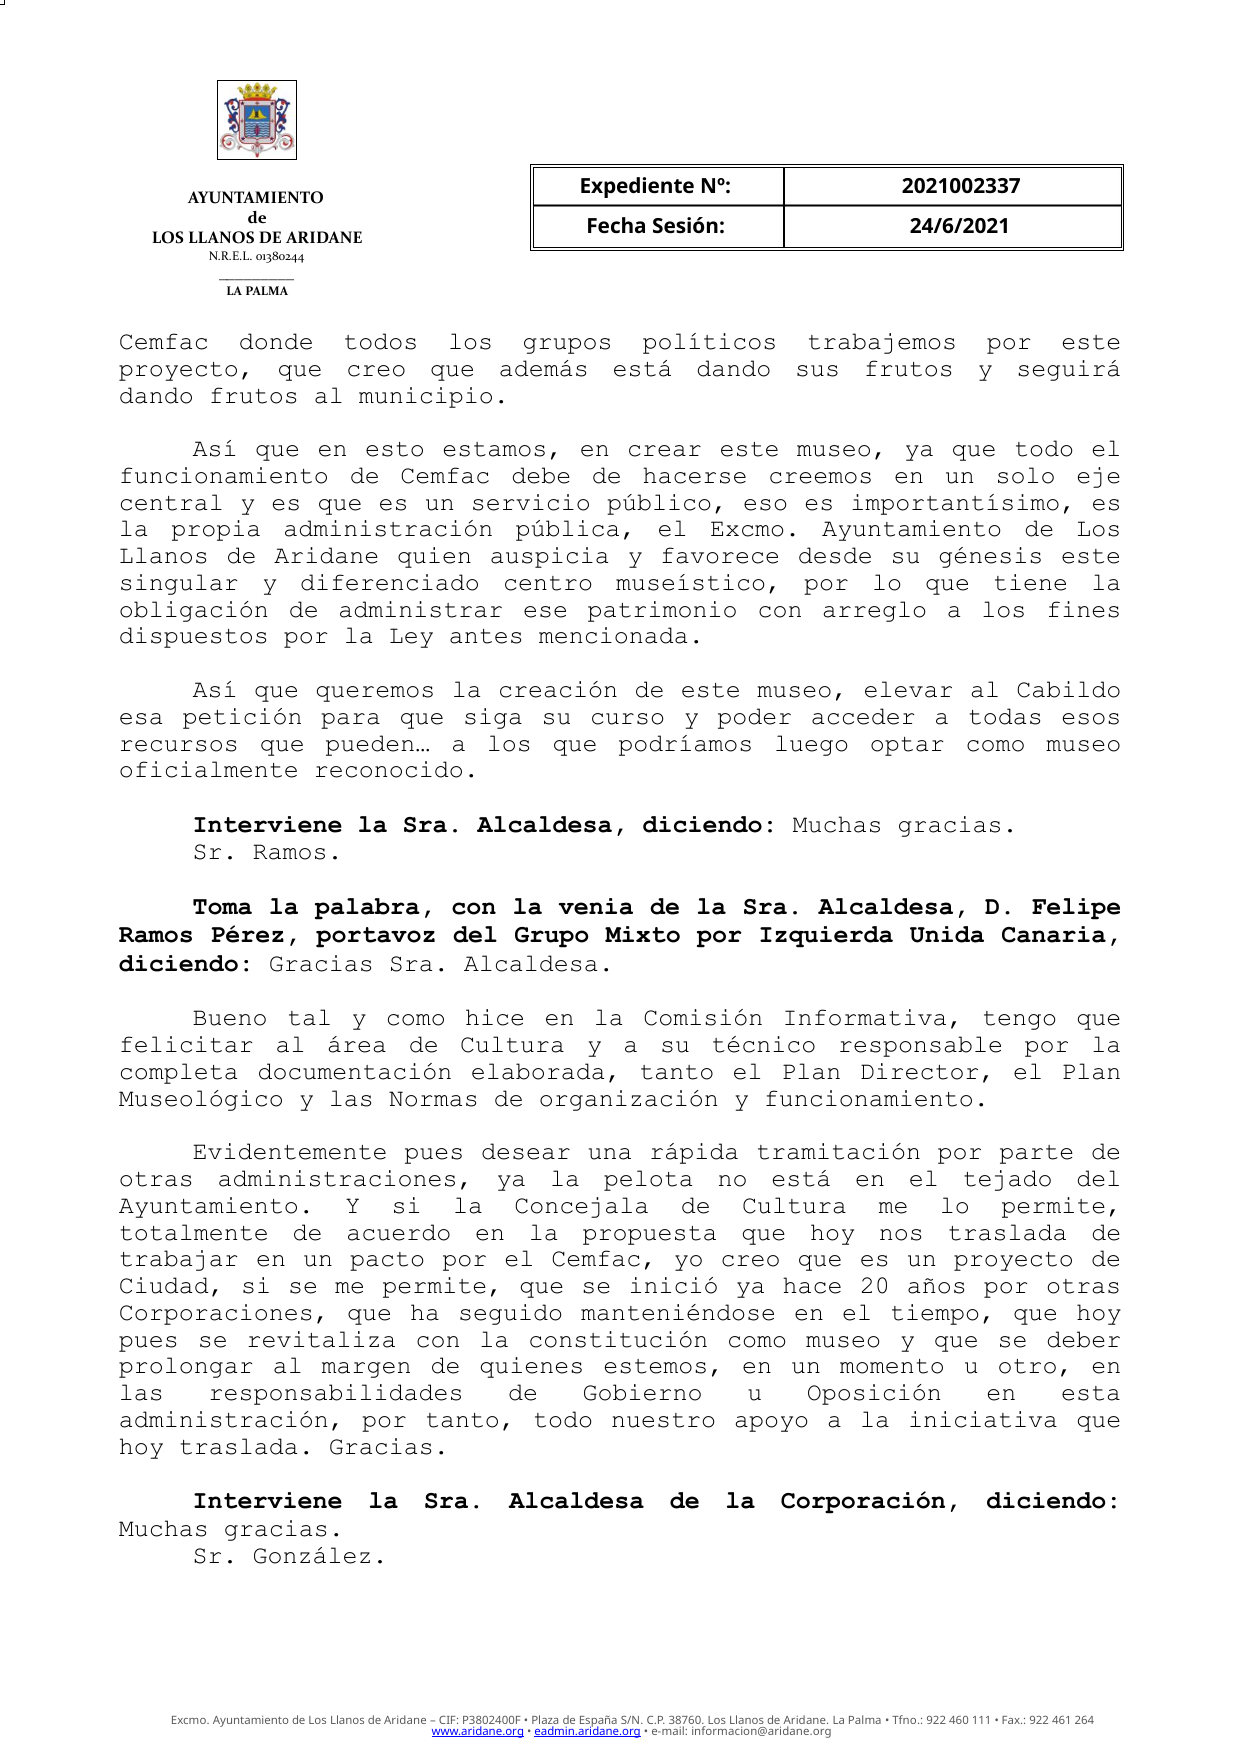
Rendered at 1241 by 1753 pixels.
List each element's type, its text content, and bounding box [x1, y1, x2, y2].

text Evidentemente pues desear una rápida tramitación por parte de [192, 1137, 1146, 1165]
text singular y diferenciado centro museístico, por lo que tiene la [119, 569, 1146, 596]
text central y es que es un servicio público, eso es importantísimo, es [119, 489, 1146, 516]
picture [218, 81, 296, 159]
text recursos que pueden… a los que podríamos luego optar como museo [119, 730, 1146, 757]
text totalmente de acuerdo en la propuesta que hoy nos traslada de [119, 1219, 1146, 1245]
picture [531, 165, 1123, 250]
text administración, por tanto, todo nuestro apoyo a la iniciativa que [119, 1406, 1146, 1433]
text proyecto, que creo que además está dando sus frutos y seguirá [119, 355, 1146, 382]
text LA PALMA [226, 286, 317, 298]
text ________ [226, 266, 317, 282]
text Ramos Pérez, portavoz del Grupo Mixto por Izquierda Unida Canaria, [119, 920, 1146, 948]
text Corporaciones, que ha seguido manteniéndose en el tiempo, que hoy [119, 1299, 1146, 1326]
text dispuestos por la Ley antes mencionada. [119, 622, 1146, 649]
text hoy traslada. Gracias. [119, 1433, 1146, 1460]
text felicitar al área de Cultura y a su técnico responsable por la [119, 1031, 1146, 1058]
text 2021002337 [902, 173, 1059, 198]
text pues se revitaliza con la constitución como museo y que se deber [119, 1326, 1146, 1352]
text Ciudad, si se me permite, que se inició ya hace 20 años por otras [119, 1272, 1146, 1299]
text funcionamiento de Cemfac debe de hacerse creemos en un solo eje [119, 462, 1146, 489]
text _ [317, 266, 327, 282]
text LOS LLANOS DE ARIDANE [152, 230, 387, 247]
text _ [219, 266, 226, 279]
text Sr. Ramos. [192, 838, 1042, 865]
text 24/6/2021 [909, 214, 1059, 239]
text Bueno tal y como hice en la Comisión Informativa, tengo que [192, 1003, 1146, 1031]
text Llanos de Aridane quien auspicia y favorece desde su génesis este [119, 542, 1146, 569]
text Así que queremos la creación de este museo, elevar al Cabildo [192, 674, 1146, 703]
text Muchas gracias. [119, 1514, 1146, 1542]
text Cemfac donde todos los grupos políticos trabajemos por este [119, 327, 1146, 355]
text de [247, 210, 387, 227]
text oficialmente reconocido. [119, 757, 1146, 783]
text Fecha Sesión: [586, 214, 761, 239]
text otras administraciones, ya la pelota no está en el tejado del [119, 1165, 1146, 1192]
text la propia administración pública, el Excmo. Ayuntamiento de Los [119, 516, 1146, 542]
text Museológico y las Normas de organización y funcionamiento. [119, 1085, 1146, 1112]
text Interviene la Sra. Alcaldesa, diciendo: Muchas gracias. [192, 809, 1042, 838]
text diciendo: Gracias Sra. Alcaldesa. [119, 948, 1146, 977]
text dando frutos al municipio. [119, 382, 1146, 408]
text Excmo. Ayuntamiento de Los Llanos de Aridane – CIF: P3802400F • Plaza de España S/N. C.P. 38760. Los Llanos de Aridane. La Palma • Tfno.: 922 460 111 • Fax.: 922 461 264 [171, 1713, 1095, 1727]
text Expediente Nº: [579, 173, 761, 198]
text prolongar al margen de quienes estemos, en un momento u otro, en [119, 1352, 1146, 1379]
text completa documentación elaborada, tanto el Plan Director, el Plan [119, 1058, 1146, 1085]
text trabajar en un pacto por el Cemfac, yo creo que es un proyecto de [119, 1245, 1146, 1272]
text las responsabilidades de Gobierno u Oposición en esta [119, 1379, 1146, 1406]
text www.aridane.org • eadmin.aridane.org • e-mail: informacion@aridane.org [431, 1724, 834, 1738]
text Sr. González. [192, 1542, 1146, 1568]
text obligación de administrar ese patrimonio con arreglo a los fines [119, 596, 1146, 622]
text Interviene la Sra. Alcaldesa de la Corporación, diciendo: [192, 1486, 1146, 1514]
text Ayuntamiento. Y si la Concejala de Cultura me lo permite, [119, 1192, 1146, 1219]
text AYUNTAMIENTO [188, 190, 387, 207]
text Así que en esto estamos, en crear este museo, ya que todo el [192, 433, 1146, 462]
text N.R.E.L. 01380244 [208, 250, 327, 262]
text esa petición para que siga su curso y poder acceder a todas esos [119, 703, 1146, 730]
text Toma la palabra, con la venia de la Sra. Alcaldesa, D. Felipe [192, 892, 1146, 920]
